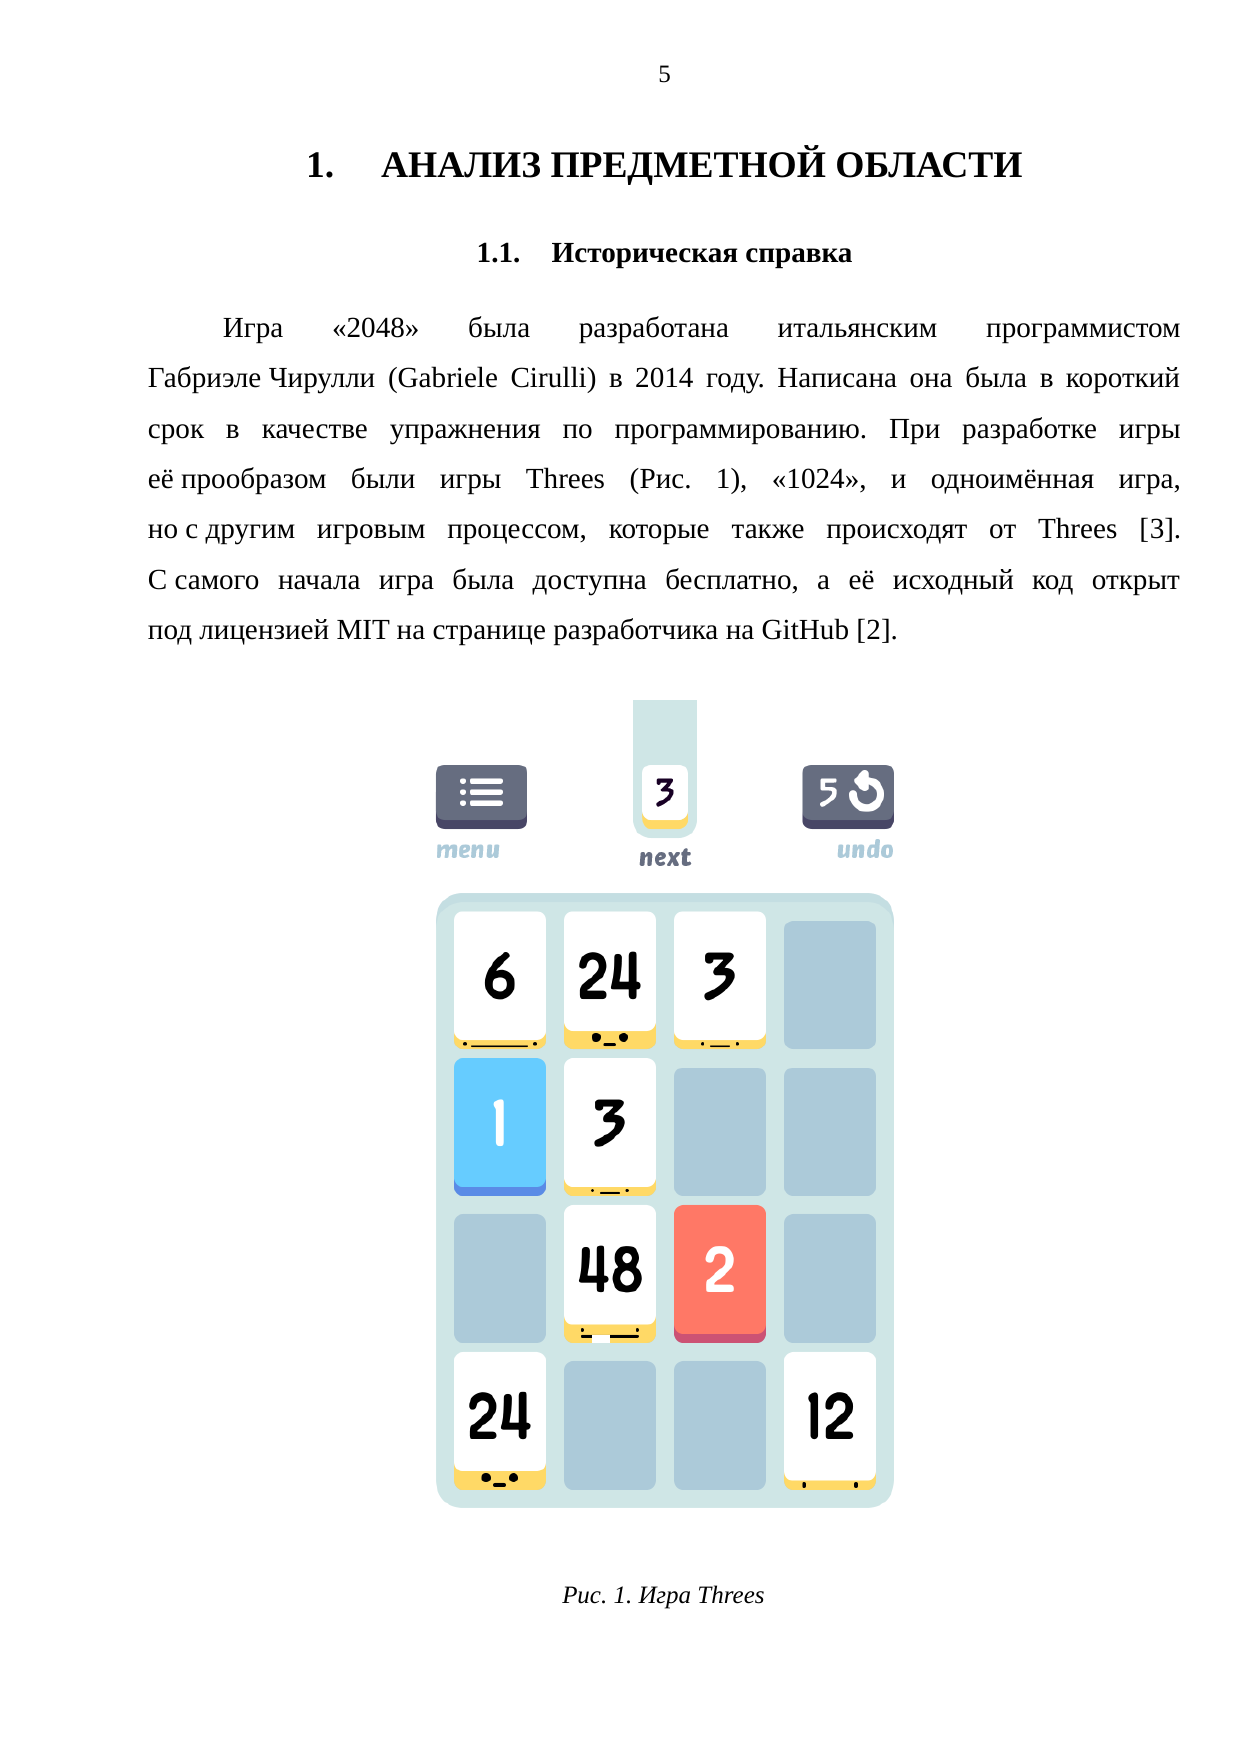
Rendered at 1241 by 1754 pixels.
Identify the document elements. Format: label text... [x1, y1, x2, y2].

picture [371, 700, 958, 1581]
subtitle Историческая справка [148, 235, 1181, 269]
subtitle анализ предметной области [148, 142, 1181, 185]
text Рис. 1. Игра Threes [371, 1581, 958, 1609]
text Игра «2048» была разработана итальянским программистом Габриэле Чирулли (Gabriele Cirulli) в 2014 году. Написана она была в короткий срок в качестве упражнения по программированию. При разработке игры её прообразом были игры Threes (Рис. 1), «1024», и одноимённая игра, но с другим игровым процессом, которые также происходят от Threes [3]. С самого начала игра была доступна бесплатно, а её исходный код открыт под лицензией MIT на странице разработчика на GitHub [2]. [148, 310, 1181, 646]
